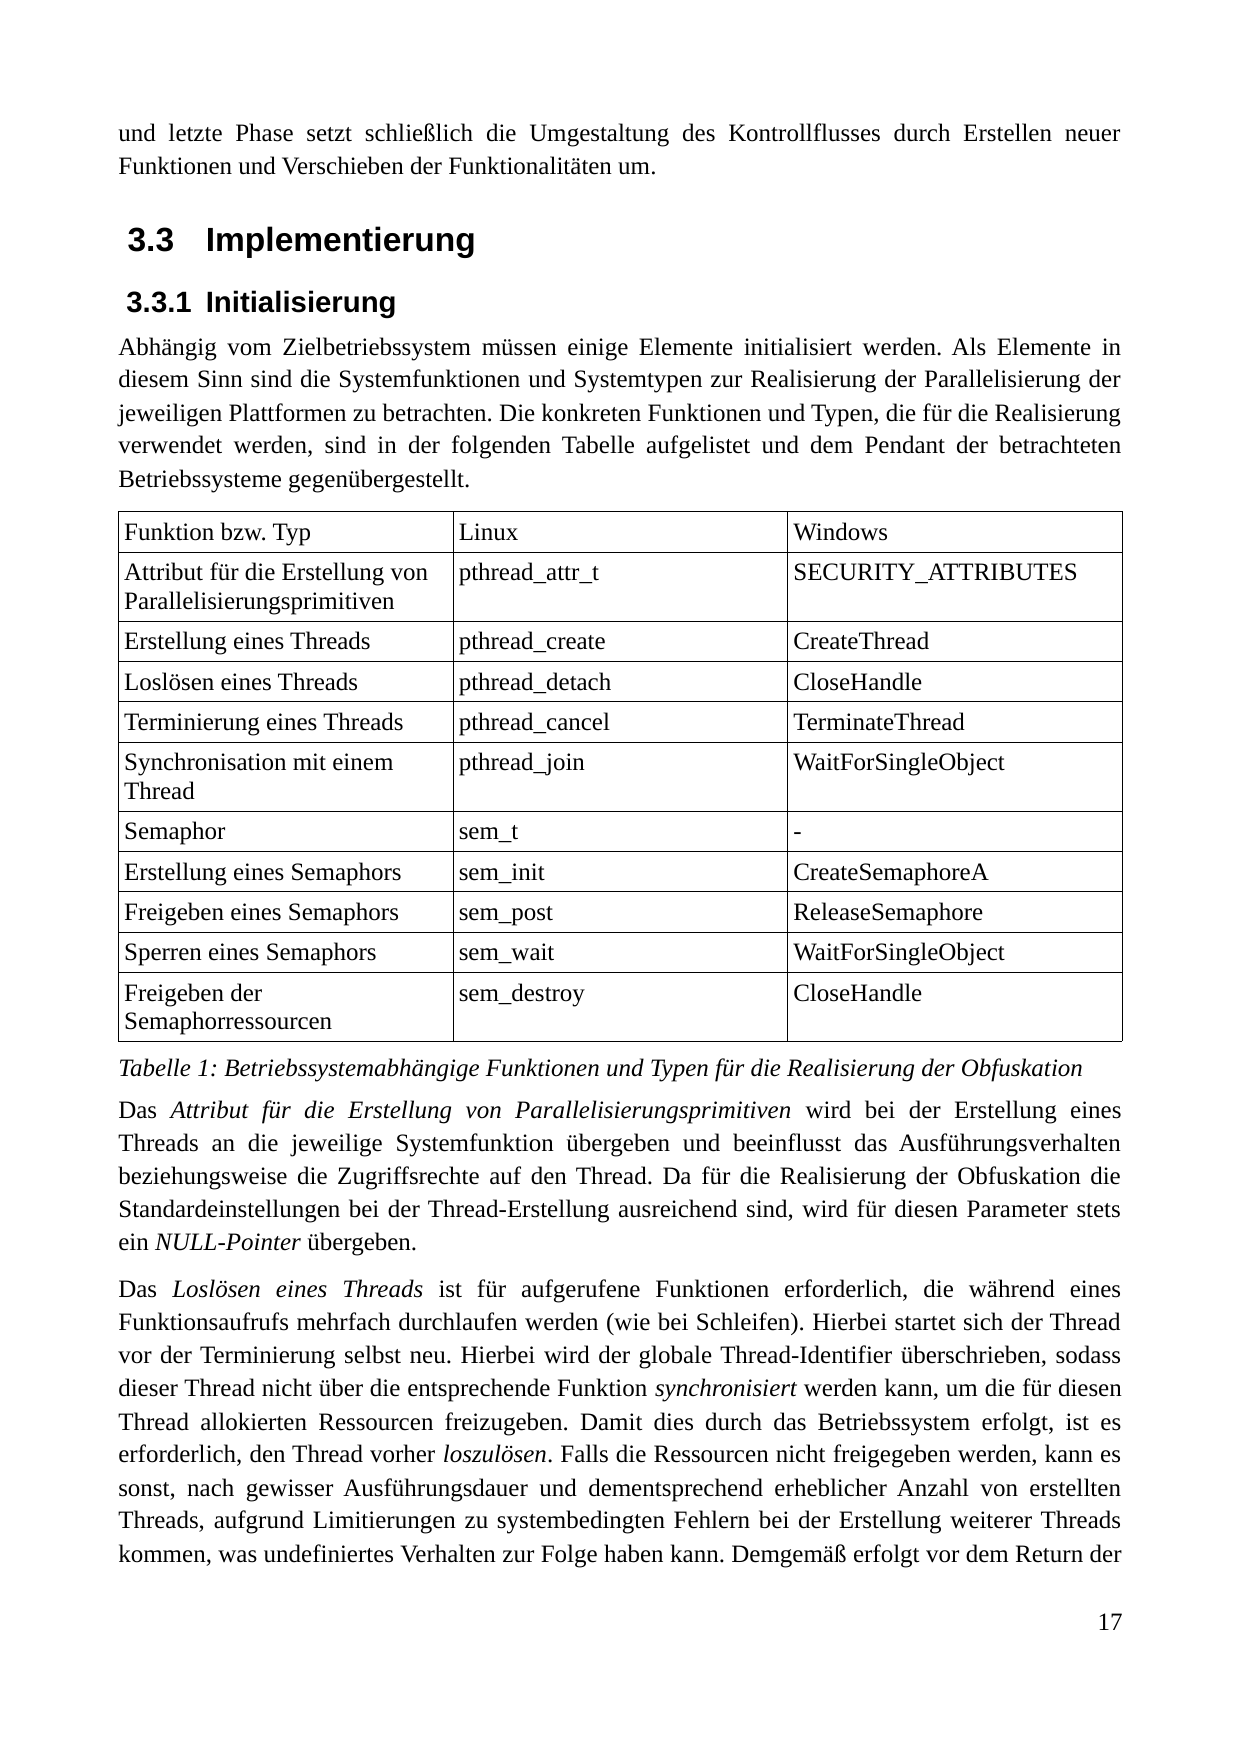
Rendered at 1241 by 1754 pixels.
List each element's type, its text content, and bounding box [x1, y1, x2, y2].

table_cell pthread_create [454, 622, 787, 661]
text Tabelle 1: Betriebssystemabhängige Funktionen und Typen für die Realisierung der Obfuskation [118, 1053, 1122, 1082]
table_cell sem_wait [454, 933, 787, 972]
table_cell WaitForSingleObject [788, 743, 1122, 811]
table_cell SECURITY_ATTRIBUTES [788, 553, 1122, 621]
table_cell CloseHandle [788, 973, 1122, 1041]
table_cell Semaphor [119, 812, 453, 851]
table_cell TerminateThread [788, 702, 1122, 742]
table_cell Loslösen eines Threads [119, 662, 453, 701]
table_cell WaitForSingleObject [788, 933, 1122, 972]
table_header Funktion bzw. Typ [119, 512, 453, 552]
table_cell sem_destroy [454, 973, 787, 1041]
table_cell Erstellung eines Threads [119, 622, 453, 661]
table_cell sem_init [454, 852, 787, 891]
subtitle Implementierung [118, 219, 1122, 258]
table_cell pthread_attr_t [454, 553, 787, 621]
table_cell - [788, 812, 1122, 851]
text Das Loslösen eines Threads ist für aufgerufene Funktionen erforderlich, die während eines Funktionsaufrufs mehrfach durchlaufen werden (wie bei Schleifen). Hierbei startet sich der Thread vor der Terminierung selbst neu. Hierbei wird der globale Thread-Identifier überschrieben, sodass dieser Thread nicht über die entsprechende Funktion synchronisiert werden kann, um die für diesen Thread allokierten Ressourcen freizugeben. Damit dies durch das Betriebssystem erfolgt, ist es erforderlich, den Thread vorher loszulösen. Falls die Ressourcen nicht freigegeben werden, kann es sonst, nach gewisser Ausführungsdauer und dementsprechend erheblicher Anzahl von erstellten Threads, aufgrund Limitierungen zu systembedingten Fehlern bei der Erstellung weiterer Threads kommen, was undefiniertes Verhalten zur Folge haben kann. Demgemäß erfolgt vor dem Return der [118, 1274, 1122, 1567]
text Abhängig vom Zielbetriebssystem müssen einige Elemente initialisiert werden. Als Elemente in diesem Sinn sind die Systemfunktionen und Systemtypen zur Realisierung der Parallelisierung der jeweiligen Plattformen zu betrachten. Die konkreten Funktionen und Typen, die für die Realisierung verwendet werden, sind in der folgenden Tabelle aufgelistet und dem Pendant der betrachteten Betriebssysteme gegenübergestellt. [118, 332, 1122, 492]
table_cell CreateThread [788, 622, 1122, 661]
subtitle Initialisierung [118, 285, 1122, 319]
table_cell Attribut für die Erstellung von Parallelisierungsprimitiven [119, 553, 453, 621]
table_cell sem_t [454, 812, 787, 851]
table_cell pthread_cancel [454, 702, 787, 742]
table_cell pthread_detach [454, 662, 787, 701]
table_cell pthread_join [454, 743, 787, 811]
table_cell Erstellung eines Semaphors [119, 852, 453, 891]
table_header Linux [454, 512, 787, 552]
text Das Attribut für die Erstellung von Parallelisierungsprimitiven wird bei der Erstellung eines Threads an die jeweilige Systemfunktion übergeben und beeinflusst das Ausführungsverhalten beziehungsweise die Zugriffsrechte auf den Thread. Da für die Realisierung der Obfuskation die Standardeinstellungen bei der Thread-Erstellung ausreichend sind, wird für diesen Parameter stets ein NULL-Pointer übergeben. [118, 1095, 1122, 1256]
table_cell Freigeben eines Semaphors [119, 892, 453, 932]
table_cell Terminierung eines Threads [119, 702, 453, 742]
text und letzte Phase setzt schließlich die Umgestaltung des Kontrollflusses durch Erstellen neuer Funktionen und Verschieben der Funktionalitäten um. [118, 118, 1122, 180]
table_cell ReleaseSemaphore [788, 892, 1122, 932]
table_cell CreateSemaphoreA [788, 852, 1122, 891]
table_cell Sperren eines Semaphors [119, 933, 453, 972]
table_cell Synchronisation mit einem Thread [119, 743, 453, 811]
table_cell Freigeben der Semaphorressourcen [119, 973, 453, 1041]
table_header Windows [788, 512, 1122, 552]
table_cell CloseHandle [788, 662, 1122, 701]
table_cell sem_post [454, 892, 787, 932]
